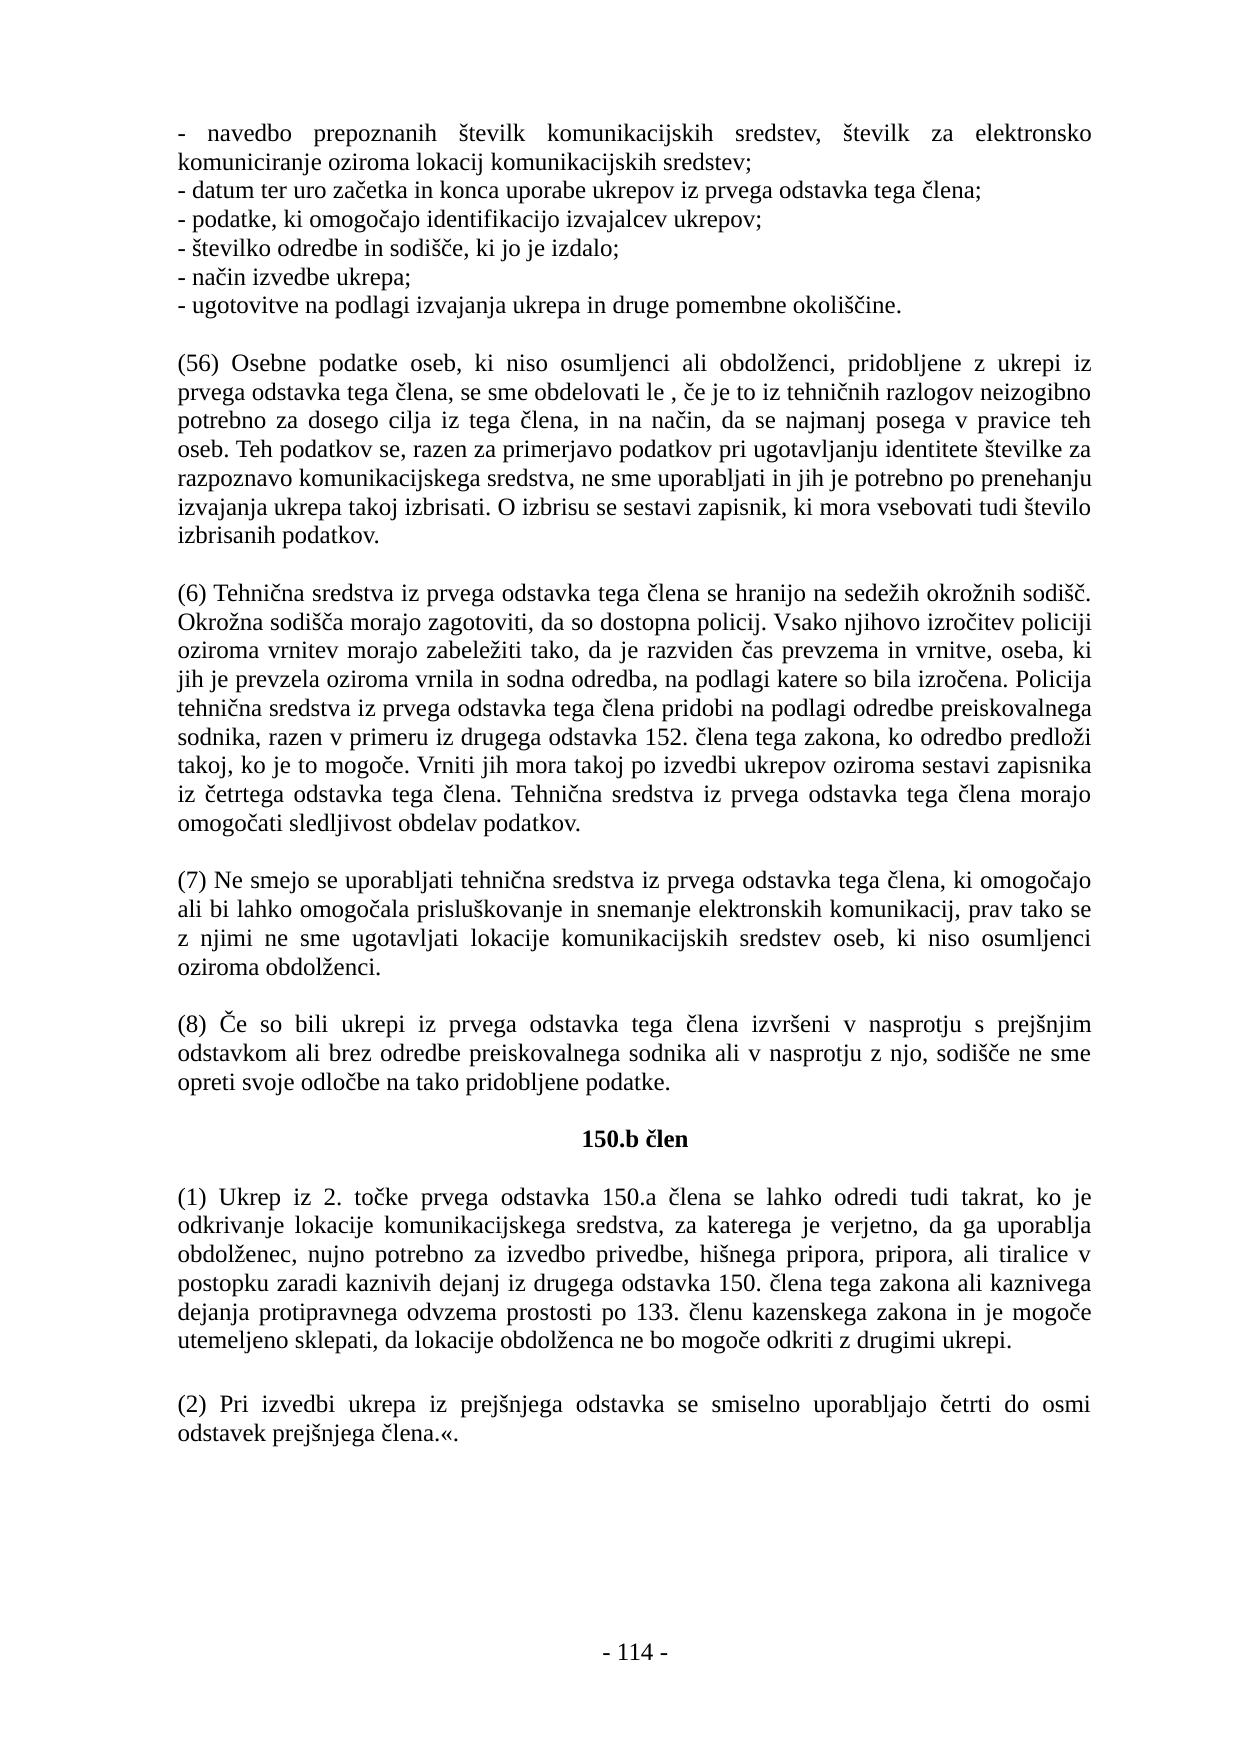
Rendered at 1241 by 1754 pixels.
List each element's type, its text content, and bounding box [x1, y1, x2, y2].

text - številko odredbe in sodišče, ki jo je izdalo; [177, 233, 1093, 262]
text (7) Ne smejo se uporabljati tehnična sredstva iz prvega odstavka tega člena, ki omogočajo ali bi lahko omogočala prisluškovanje in snemanje elektronskih komunikacij, prav tako se z njimi ne sme ugotavljati lokacije komunikacijskih sredstev oseb, ki niso osumljenci oziroma obdolženci. [177, 866, 1093, 981]
text - podatke, ki omogočajo identifikacijo izvajalcev ukrepov; [177, 204, 1093, 233]
text (6) Tehnična sredstva iz prvega odstavka tega člena se hranijo na sedežih okrožnih sodišč. Okrožna sodišča morajo zagotoviti, da so dostopna policij. Vsako njihovo izročitev policiji oziroma vrnitev morajo zabeležiti tako, da je razviden čas prevzema in vrnitve, oseba, ki jih je prevzela oziroma vrnila in sodna odredba, na podlagi katere so bila izročena. Policija tehnična sredstva iz prvega odstavka tega člena pridobi na podlagi odredbe preiskovalnega sodnika, razen v primeru iz drugega odstavka 152. člena tega zakona, ko odredbo predloži takoj, ko je to mogoče. Vrniti jih mora takoj po izvedbi ukrepov oziroma sestavi zapisnika iz četrtega odstavka tega člena. Tehnična sredstva iz prvega odstavka tega člena morajo omogočati sledljivost obdelav podatkov. [177, 578, 1093, 837]
text - datum ter uro začetka in konca uporabe ukrepov iz prvega odstavka tega člena; [177, 176, 1093, 204]
text (56) Osebne podatke oseb, ki niso osumljenci ali obdolženci, pridobljene z ukrepi iz prvega odstavka tega člena, se sme obdelovati le , če je to iz tehničnih razlogov neizogibno potrebno za dosego cilja iz tega člena, in na način, da se najmanj posega v pravice teh oseb. Teh podatkov se, razen za primerjavo podatkov pri ugotavljanju identitete številke za razpoznavo komunikacijskega sredstva, ne sme uporabljati in jih je potrebno po prenehanju izvajanja ukrepa takoj izbrisati. O izbrisu se sestavi zapisnik, ki mora vsebovati tudi število izbrisanih podatkov. [177, 348, 1093, 549]
text (8) Če so bili ukrepi iz prvega odstavka tega člena izvršeni v nasprotju s prejšnjim odstavkom ali brez odredbe preiskovalnega sodnika ali v nasprotju z njo, sodišče ne sme opreti svoje odločbe na tako pridobljene podatke. [177, 1009, 1093, 1096]
text (2) Pri izvedbi ukrepa iz prejšnjega odstavka se smiselno uporabljajo četrti do osmi odstavek prejšnjega člena.«. [177, 1389, 1093, 1447]
text 150.b člen [177, 1124, 1093, 1153]
text (1) Ukrep iz 2. točke prvega odstavka 150.a člena se lahko odredi tudi takrat, ko je odkrivanje lokacije komunikacijskega sredstva, za katerega je verjetno, da ga uporablja obdolženec, nujno potrebno za izvedbo privedbe, hišnega pripora, pripora, ali tiralice v postopku zaradi kaznivih dejanj iz drugega odstavka 150. člena tega zakona ali kaznivega dejanja protipravnega odvzema prostosti po 133. členu kazenskega zakona in je mogoče utemeljeno sklepati, da lokacije obdolženca ne bo mogoče odkriti z drugimi ukrepi. [177, 1182, 1093, 1354]
text - način izvedbe ukrepa; [177, 262, 1093, 291]
text - ugotovitve na podlagi izvajanja ukrepa in druge pomembne okoliščine. [177, 291, 1093, 319]
text - navedbo prepoznanih številk komunikacijskih sredstev, številk za elektronsko komuniciranje oziroma lokacij komunikacijskih sredstev; [177, 118, 1093, 176]
